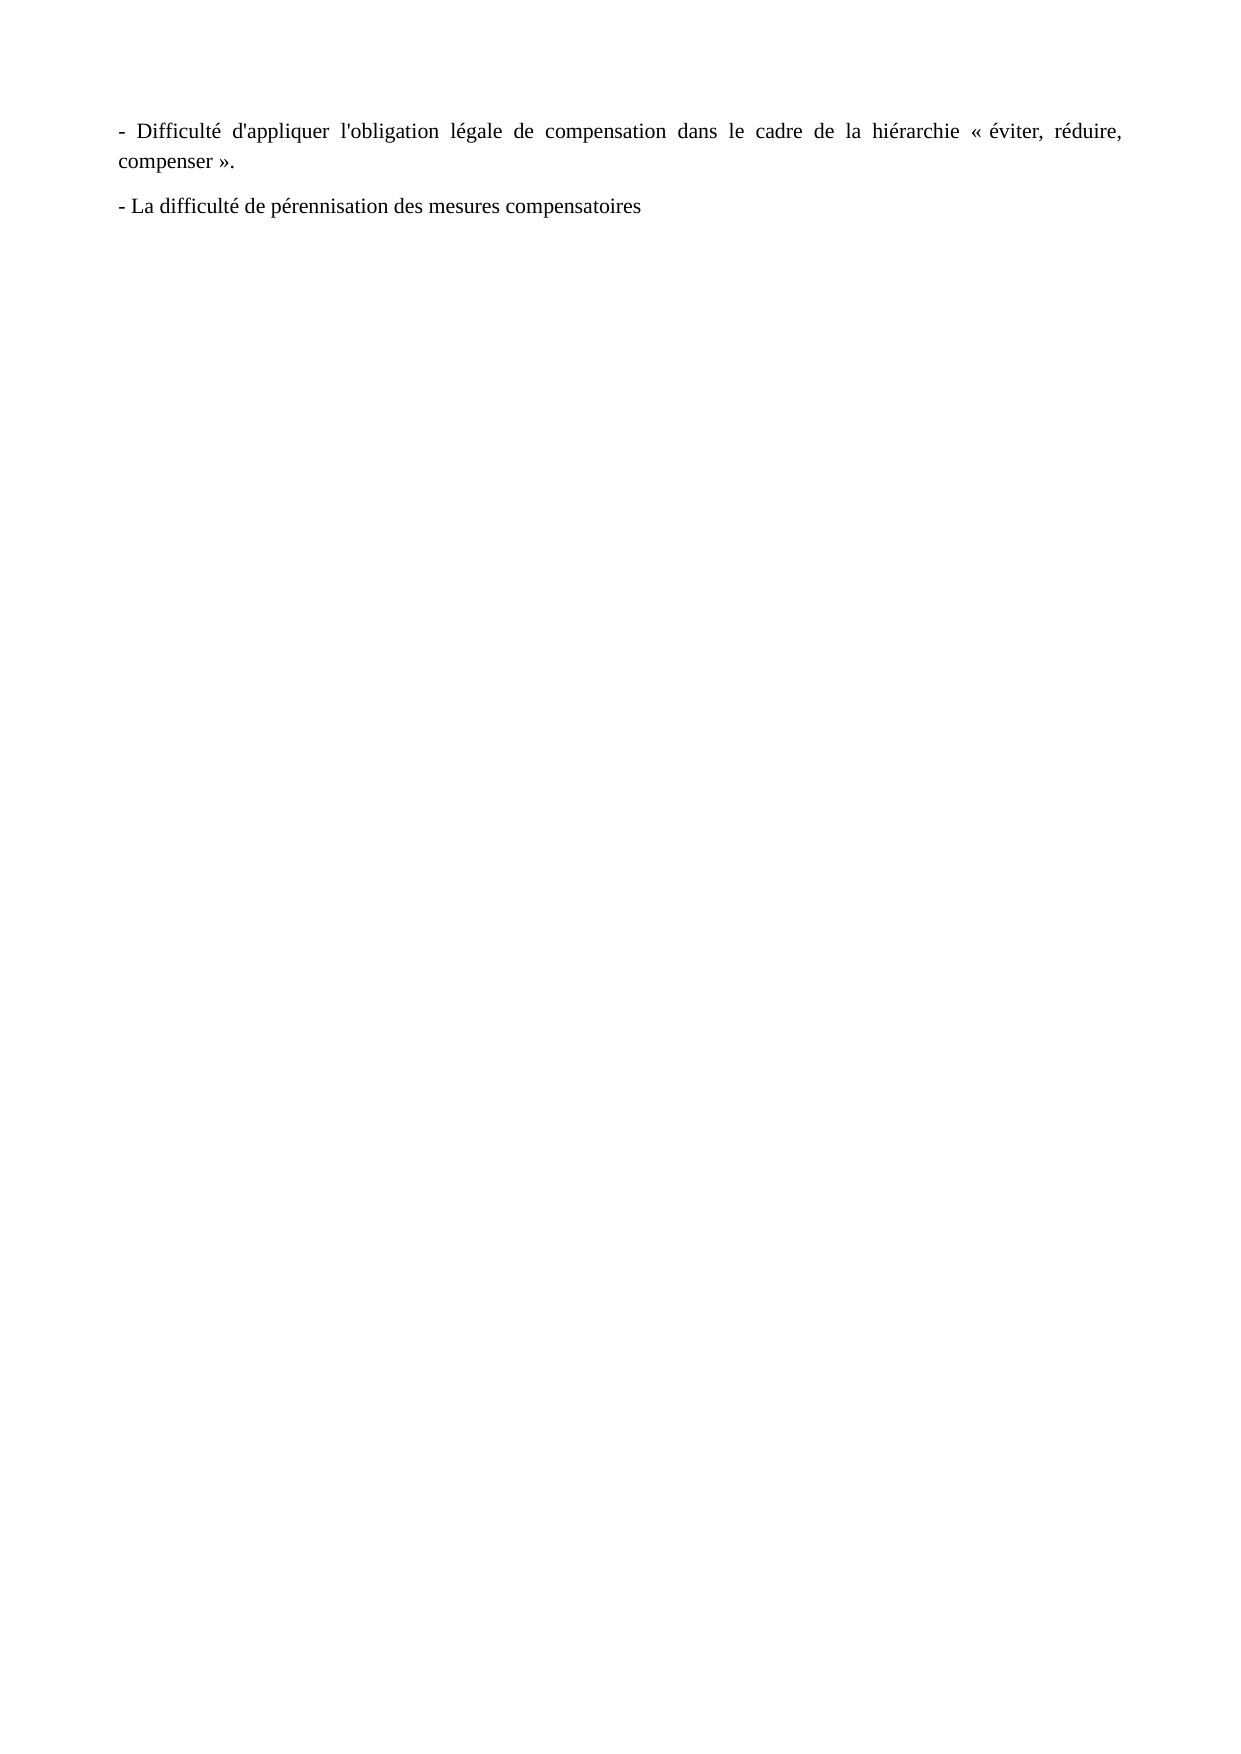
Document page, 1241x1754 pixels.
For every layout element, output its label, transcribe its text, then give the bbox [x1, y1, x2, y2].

text - Difficulté d'appliquer l'obligation légale de compensation dans le cadre de la hiérarchie « éviter, réduire, compenser ». [118, 118, 1122, 173]
text - La difficulté de pérennisation des mesures compensatoires [118, 193, 1122, 218]
